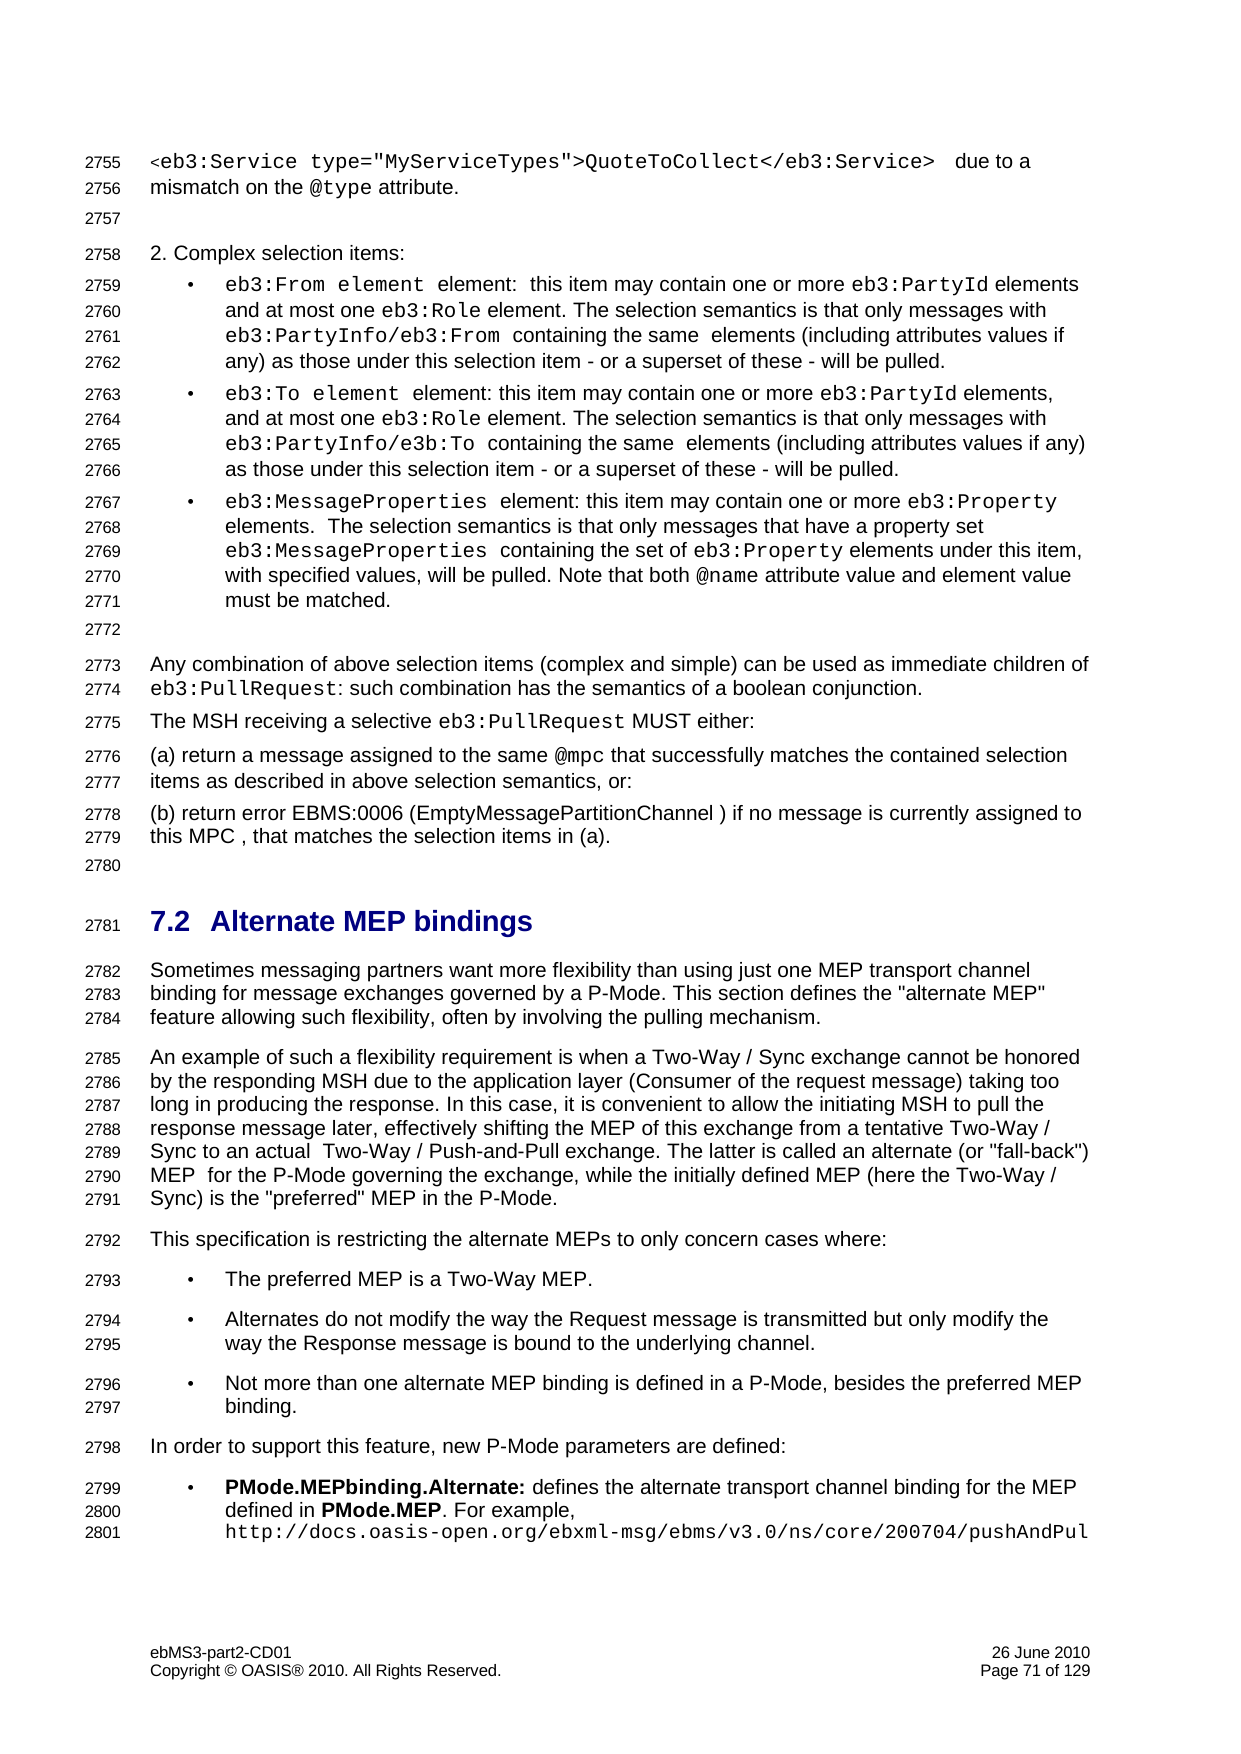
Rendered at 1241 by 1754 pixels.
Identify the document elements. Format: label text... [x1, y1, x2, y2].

text This specification is restricting the alternate MEPs to only concern cases where: [150, 1227, 1090, 1251]
text The MSH receiving a selective eb3:PullRequest MUST either: [150, 710, 1090, 735]
list Not more than one alternate MEP binding is defined in a P-Mode, besides the preferred MEP binding. [187, 1371, 1090, 1418]
text 2. Complex selection items: [150, 241, 1090, 264]
list Alternates do not modify the way the Request message is transmitted but only modify the way the Response message is bound to the underlying channel. [187, 1307, 1090, 1354]
subtitle Alternate MEP bindings [150, 905, 1090, 937]
list eb3:To element element: this item may contain one or more eb3:PartyId elements, and at most one eb3:Role element. The selection semantics is that only messages with eb3:PartyInfo/e3b:To containing the same elements (including attributes values if any) as those under this selection item - or a superset of these - will be pulled. [187, 381, 1090, 481]
list eb3:MessageProperties element: this item may contain one or more eb3:Property elements. The selection semantics is that only messages that have a property set eb3:MessageProperties containing the set of eb3:Property elements under this item, with specified values, will be pulled. Note that both @name attribute value and element value must be matched. [187, 489, 1090, 612]
text In order to support this feature, new P-Mode parameters are defined: [150, 1435, 1090, 1458]
list The preferred MEP is a Two-Way MEP. [187, 1267, 1090, 1291]
text Any combination of above selection items (complex and simple) can be used as immediate children of eb3:PullRequest: such combination has the semantics of a boolean conjunction. [150, 653, 1090, 702]
list eb3:From element element: this item may contain one or more eb3:PartyId elements and at most one eb3:Role element. The selection semantics is that only messages with eb3:PartyInfo/eb3:From containing the same elements (including attributes values if any) as those under this selection item - or a superset of these - will be pulled. [187, 273, 1090, 373]
text (b) return error EBMS:0006 (EmptyMessagePartitionChannel ) if no message is currently assigned to this MPC , that matches the selection items in (a). [150, 801, 1090, 848]
text <eb3:Service type="MyServiceTypes">QuoteToCollect</eb3:Service> due to a mismatch on the @type attribute. [150, 150, 1090, 201]
text (a) return a message assigned to the same @mpc that successfully matches the contained selection items as described in above selection semantics, or: [150, 744, 1090, 793]
text An example of such a flexibility requirement is when a Two-Way / Sync exchange cannot be honored by the responding MSH due to the application layer (Consumer of the request message) taking too long in producing the response. In this case, it is convenient to allow the initiating MSH to pull the response message later, effectively shifting the MEP of this exchange from a tentative Two-Way / Sync to an actual Two-Way / Push-and-Pull exchange. The latter is called an alternate (or "fall-back") MEP for the P-Mode governing the exchange, while the initially defined MEP (here the Two-Way / Sync) is the "preferred" MEP in the P-Mode. [150, 1046, 1090, 1210]
list PMode.MEPbinding.Alternate: defines the alternate transport channel binding for the MEP defined in PMode.MEP. For example, http://docs.oasis-open.org/ebxml-msg/ebms/v3.0/ns/core/200704/pushAndPul [187, 1475, 1090, 1545]
text Sometimes messaging partners want more flexibility than using just one MEP transport channel binding for message exchanges governed by a P-Mode. This section defines the "alternate MEP" feature allowing such flexibility, often by involving the pulling mechanism. [150, 958, 1090, 1029]
